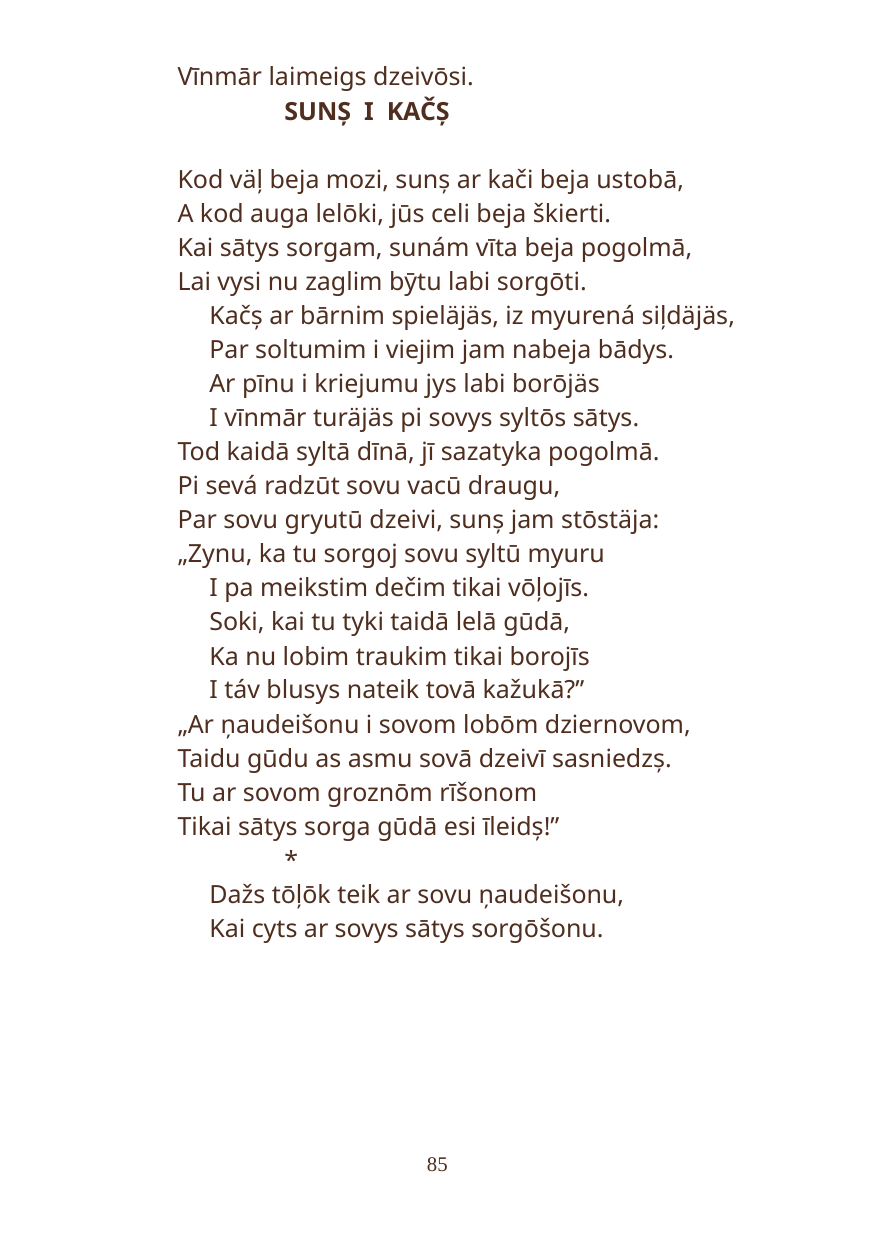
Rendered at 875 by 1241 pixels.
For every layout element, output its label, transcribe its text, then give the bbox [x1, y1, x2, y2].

text Tu ar sovom groznōm rīšonom [177, 774, 815, 808]
text Par sovu gryutū dzeivi, sunș jam stōstäja: [177, 502, 815, 536]
text Kačș ar bārnim spieläjäs, iz myurená siļdäjäs, [177, 297, 815, 332]
text Kai sātys sorgam, sunám vīta beja pogolmā, [177, 229, 815, 263]
text Lai vysi nu zaglim bȳtu labi sorgōti. [177, 263, 815, 297]
text „Zynu, ka tu sorgoj sovu syltū myuru [177, 536, 815, 570]
text A kod auga lelōki, jūs celi beja škierti. [177, 195, 815, 229]
text Taidu gūdu as asmu sovā dzeivī sasniedzș. [177, 740, 815, 774]
text Par soltumim i viejim jam nabeja bādys. [177, 332, 815, 366]
text * [177, 842, 815, 877]
text Tod kaidā syltā dīnā, jī sazatyka pogolmā. [177, 434, 815, 468]
text I pa meikstim dečim tikai vōļojīs. [177, 570, 815, 604]
text Dažs tōļōk teik ar sovu ņaudeišonu, [177, 877, 815, 911]
text I táv blusys nateik tovā kažukā?” [177, 672, 815, 706]
text SUNȘ I KAČȘ [177, 93, 815, 127]
text Pi sevá radzūt sovu vacū draugu, [177, 468, 815, 502]
text Ka nu lobim traukim tikai borojīs [177, 638, 815, 672]
text I vīnmār turäjäs pi sovys syltōs sātys. [177, 400, 815, 434]
text Ar pīnu i kriejumu jys labi borōjäs [177, 366, 815, 400]
text Vīnmār laimeigs dzeivōsi. [177, 59, 815, 93]
text Soki, kai tu tyki taidā lelā gūdā, [177, 604, 815, 638]
text Kod väļ beja mozi, sunș ar kači beja ustobā, [177, 161, 815, 195]
text „Ar ņaudeišonu i sovom lobōm dziernovom, [177, 706, 815, 740]
text Tikai sātys sorga gūdā esi īleidș!” [177, 808, 815, 842]
text Kai cyts ar sovys sātys sorgōšonu. [177, 911, 815, 945]
